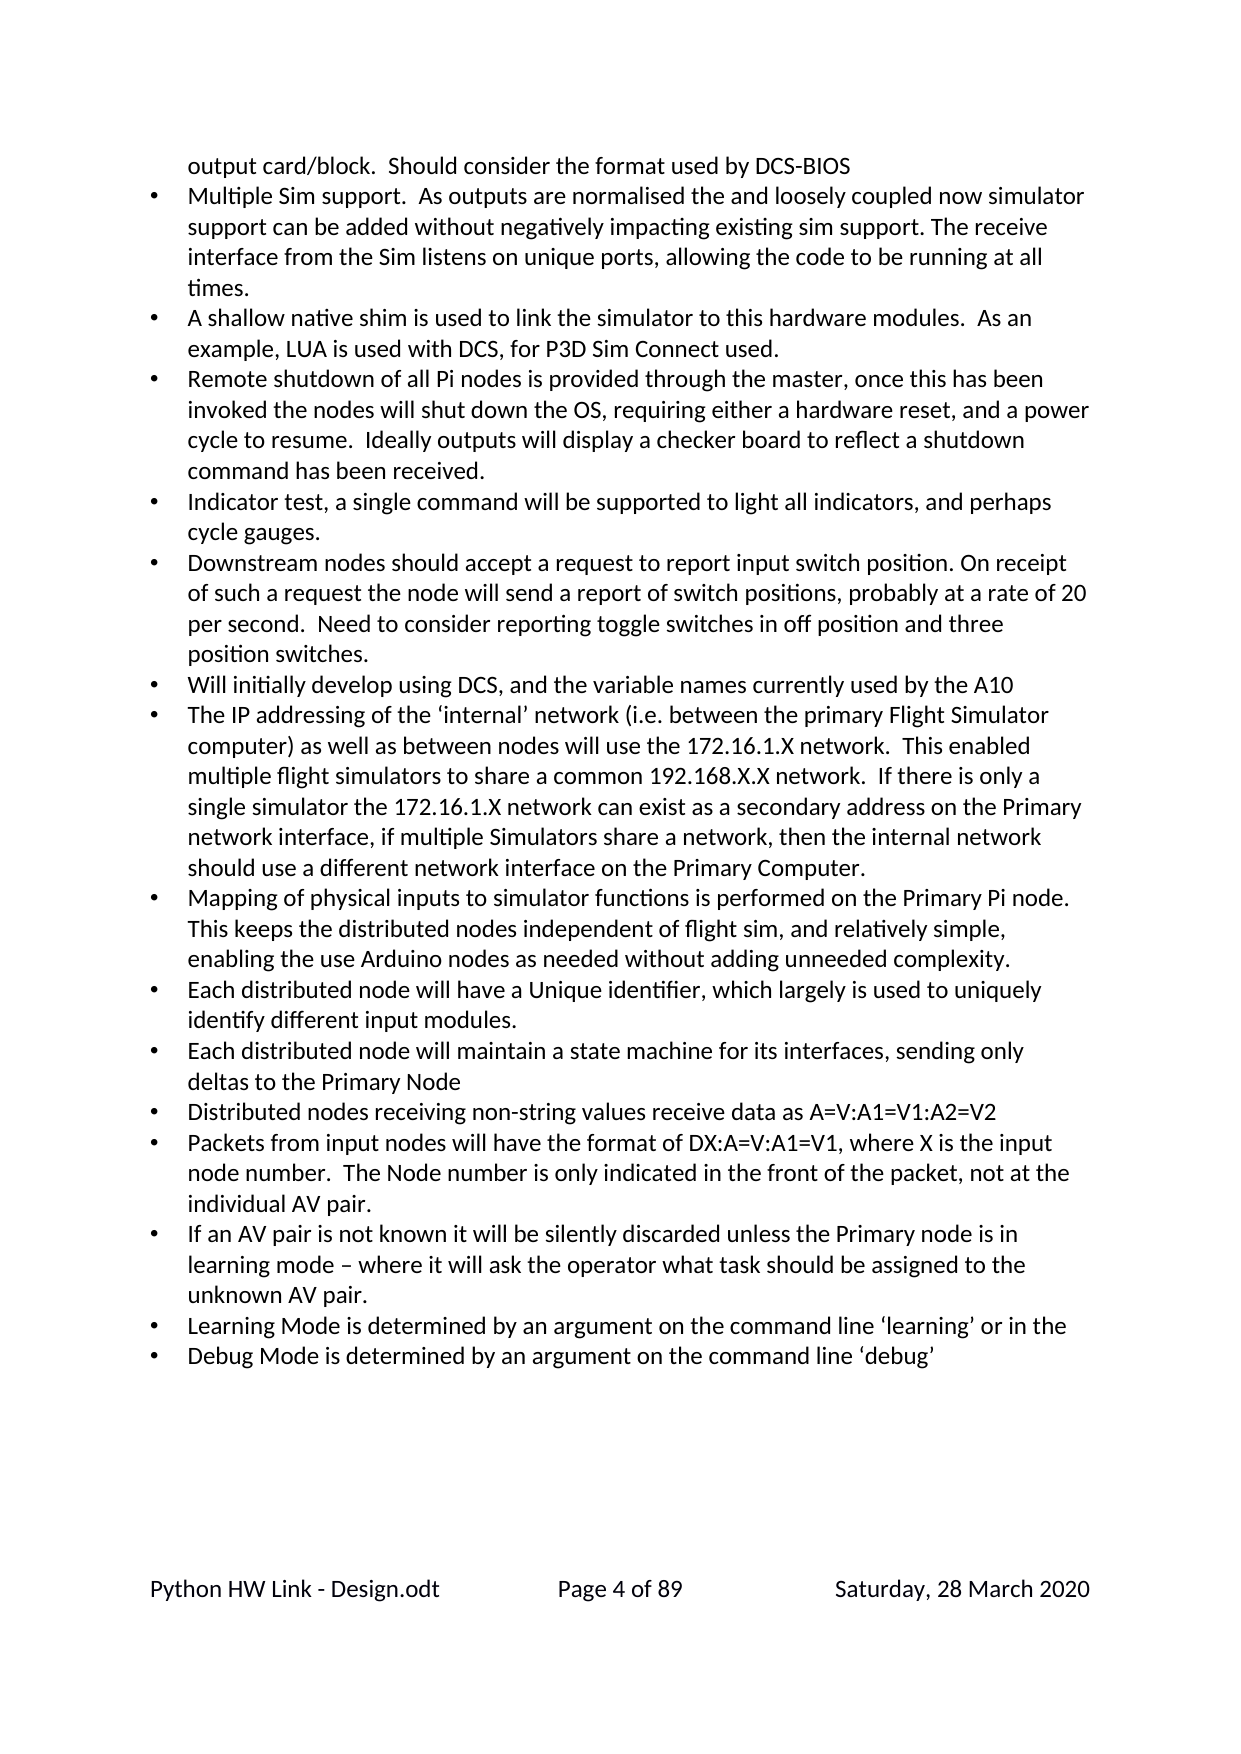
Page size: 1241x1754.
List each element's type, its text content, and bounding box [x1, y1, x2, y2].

list Remote shutdown of all Pi nodes is provided through the master, once this has been invoked the nodes will shut down the OS, requiring either a hardware reset, and a power cycle to resume. Ideally outputs will display a checker board to reflect a shutdown command has been received. [150, 364, 1090, 486]
list Each distributed node will have a Unique identifier, which largely is used to uniquely identify different input modules. [150, 974, 1090, 1035]
list Each distributed node will maintain a state machine for its interfaces, sending only deltas to the Primary Node [150, 1035, 1090, 1096]
list Mapping of physical inputs to simulator functions is performed on the Primary Pi node. This keeps the distributed nodes independent of flight sim, and relatively simple, enabling the use Arduino nodes as needed without adding unneeded complexity. [150, 882, 1090, 974]
list Will initially develop using DCS, and the variable names currently used by the A10 [150, 669, 1090, 699]
list Multiple Sim support. As outputs are normalised the and loosely coupled now simulator support can be added without negatively impacting existing sim support. The receive interface from the Sim listens on unique ports, allowing the code to be running at all times. [150, 181, 1090, 303]
list Indicator test, a single command will be supported to light all indicators, and perhaps cycle gauges. [150, 486, 1090, 547]
list Learning Mode is determined by an argument on the command line ‘learning’ or in the [150, 1310, 1090, 1340]
list Debug Mode is determined by an argument on the command line ‘debug’ [150, 1340, 1090, 1371]
list If an AV pair is not known it will be silently discarded unless the Primary node is in learning mode – where it will ask the operator what task should be assigned to the unknown AV pair. [150, 1218, 1090, 1310]
list Packets from input nodes will have the format of DX:A=V:A1=V1, where X is the input node number. The Node number is only indicated in the front of the packet, not at the individual AV pair. [150, 1127, 1090, 1218]
list Distributed nodes receiving non-string values receive data as A=V:A1=V1:A2=V2 [150, 1096, 1090, 1127]
list Downstream nodes should accept a request to report input switch position. On receipt of such a request the node will send a report of switch positions, probably at a rate of 20 per second. Need to consider reporting toggle switches in off position and three position switches. [150, 547, 1090, 669]
list The IP addressing of the ‘internal’ network (i.e. between the primary Flight Simulator computer) as well as between nodes will use the 172.16.1.X network. This enabled multiple flight simulators to share a common 192.168.X.X network. If there is only a single simulator the 172.16.1.X network can exist as a secondary address on the Primary network interface, if multiple Simulators share a network, then the internal network should use a different network interface on the Primary Computer. [150, 699, 1090, 882]
list output card/block. Should consider the format used by DCS-BIOS [150, 150, 1090, 181]
list A shallow native shim is used to link the simulator to this hardware modules. As an example, LUA is used with DCS, for P3D Sim Connect used. [150, 303, 1090, 364]
